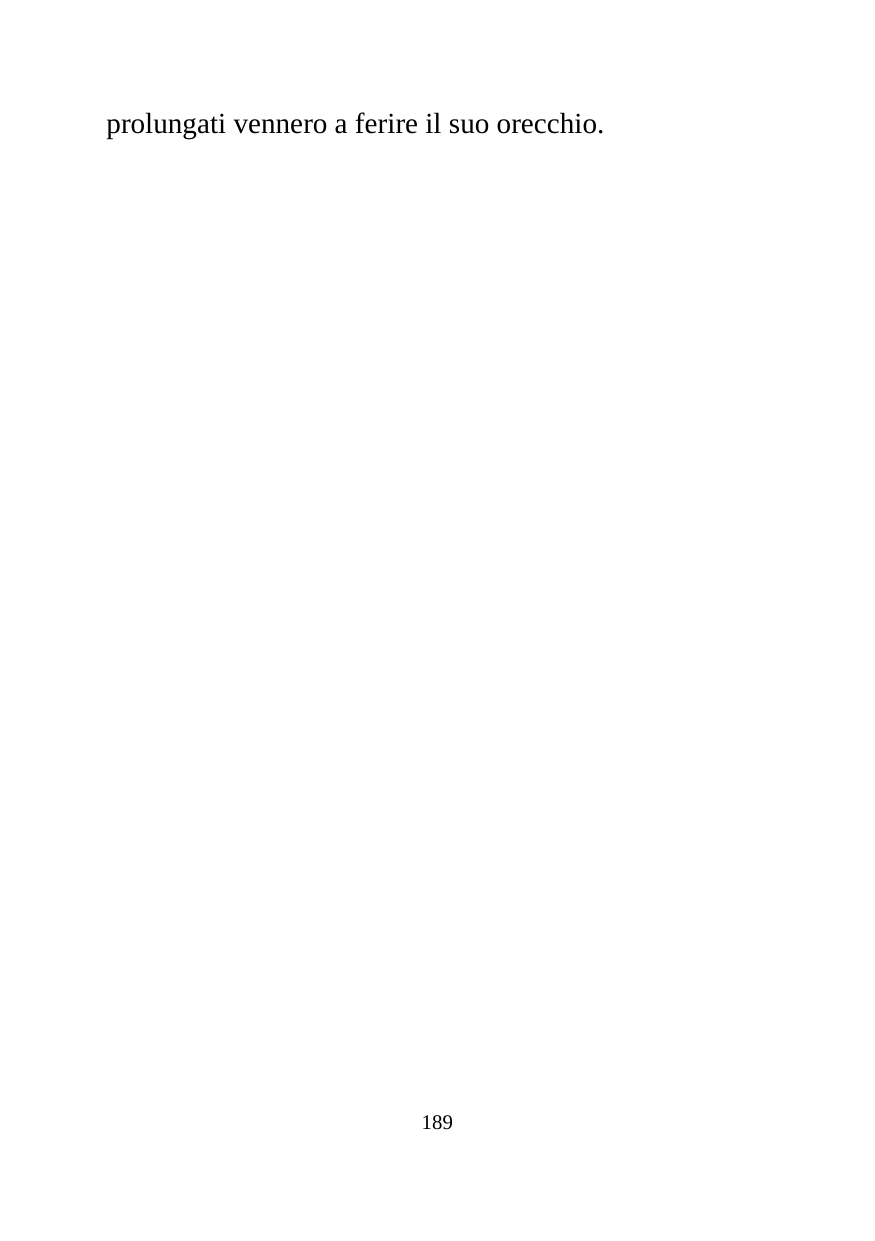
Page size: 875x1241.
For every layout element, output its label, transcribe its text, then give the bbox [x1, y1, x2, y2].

text prolungati vennero a ferire il suo orecchio. [106, 106, 768, 140]
